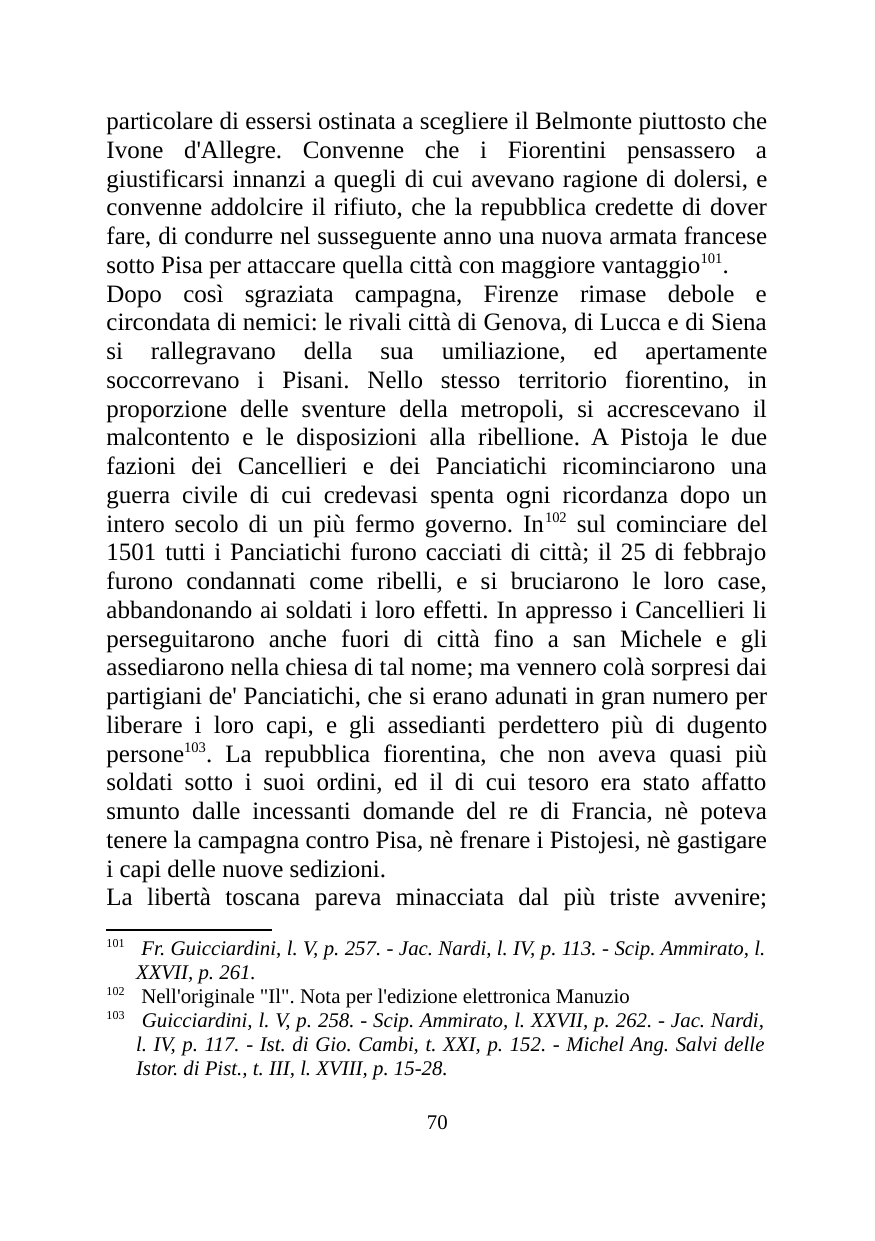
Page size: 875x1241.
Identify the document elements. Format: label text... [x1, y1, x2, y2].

text Fr. Guicciardini, l. V, p. 257. - Jac. Nardi, l. IV, p. 113. - Scip. Ammirato, l. XXVII, p. 261. [106, 936, 768, 984]
text La libertà toscana pareva minacciata dal più triste avvenire; [106, 882, 768, 911]
text particolare di essersi ostinata a scegliere il Belmonte piuttosto che Ivone d'Allegre. Convenne che i Fiorentini pensassero a giustificarsi innanzi a quegli di cui avevano ragione di dolersi, e convenne addolcire il rifiuto, che la repubblica credette di dover fare, di condurre nel susseguente anno una nuova armata francese sotto Pisa per attaccare quella città con maggiore vantaggio. [106, 106, 768, 279]
text Nell'originale "Il". Nota per l'edizione elettronica Manuzio [106, 984, 768, 1008]
text Dopo così sgraziata campagna, Firenze rimase debole e circondata di nemici: le rivali città di Genova, di Lucca e di Siena si rallegravano della sua umiliazione, ed apertamente soccorrevano i Pisani. Nello stesso territorio fiorentino, in proporzione delle sventure della metropoli, si accrescevano il malcontento e le disposizioni alla ribellione. A Pistoja le due fazioni dei Cancellieri e dei Panciatichi ricominciarono una guerra civile di cui credevasi spenta ogni ricordanza dopo un intero secolo di un più fermo governo. In sul cominciare del 1501 tutti i Panciatichi furono cacciati di città; il 25 di febbrajo furono condannati come ribelli, e si bruciarono le loro case, abbandonando ai soldati i loro effetti. In appresso i Cancellieri li perseguitarono anche fuori di città fino a san Michele e gli assediarono nella chiesa di tal nome; ma vennero colà sorpresi dai partigiani de' Panciatichi, che si erano adunati in gran numero per liberare i loro capi, e gli assedianti perdettero più di dugento persone. La repubblica fiorentina, che non aveva quasi più soldati sotto i suoi ordini, ed il di cui tesoro era stato affatto smunto dalle incessanti domande del re di Francia, nè poteva tenere la campagna contro Pisa, nè frenare i Pistojesi, nè gastigare i capi delle nuove sedizioni. [106, 279, 768, 882]
text Guicciardini, l. V, p. 258. - Scip. Ammirato, l. XXVII, p. 262. - Jac. Nardi, l. IV, p. 117. - Ist. di Gio. Cambi, t. XXI, p. 152. - Michel Ang. Salvi delle Istor. di Pist., t. III, l. XVIII, p. 15-28. [106, 1008, 768, 1080]
